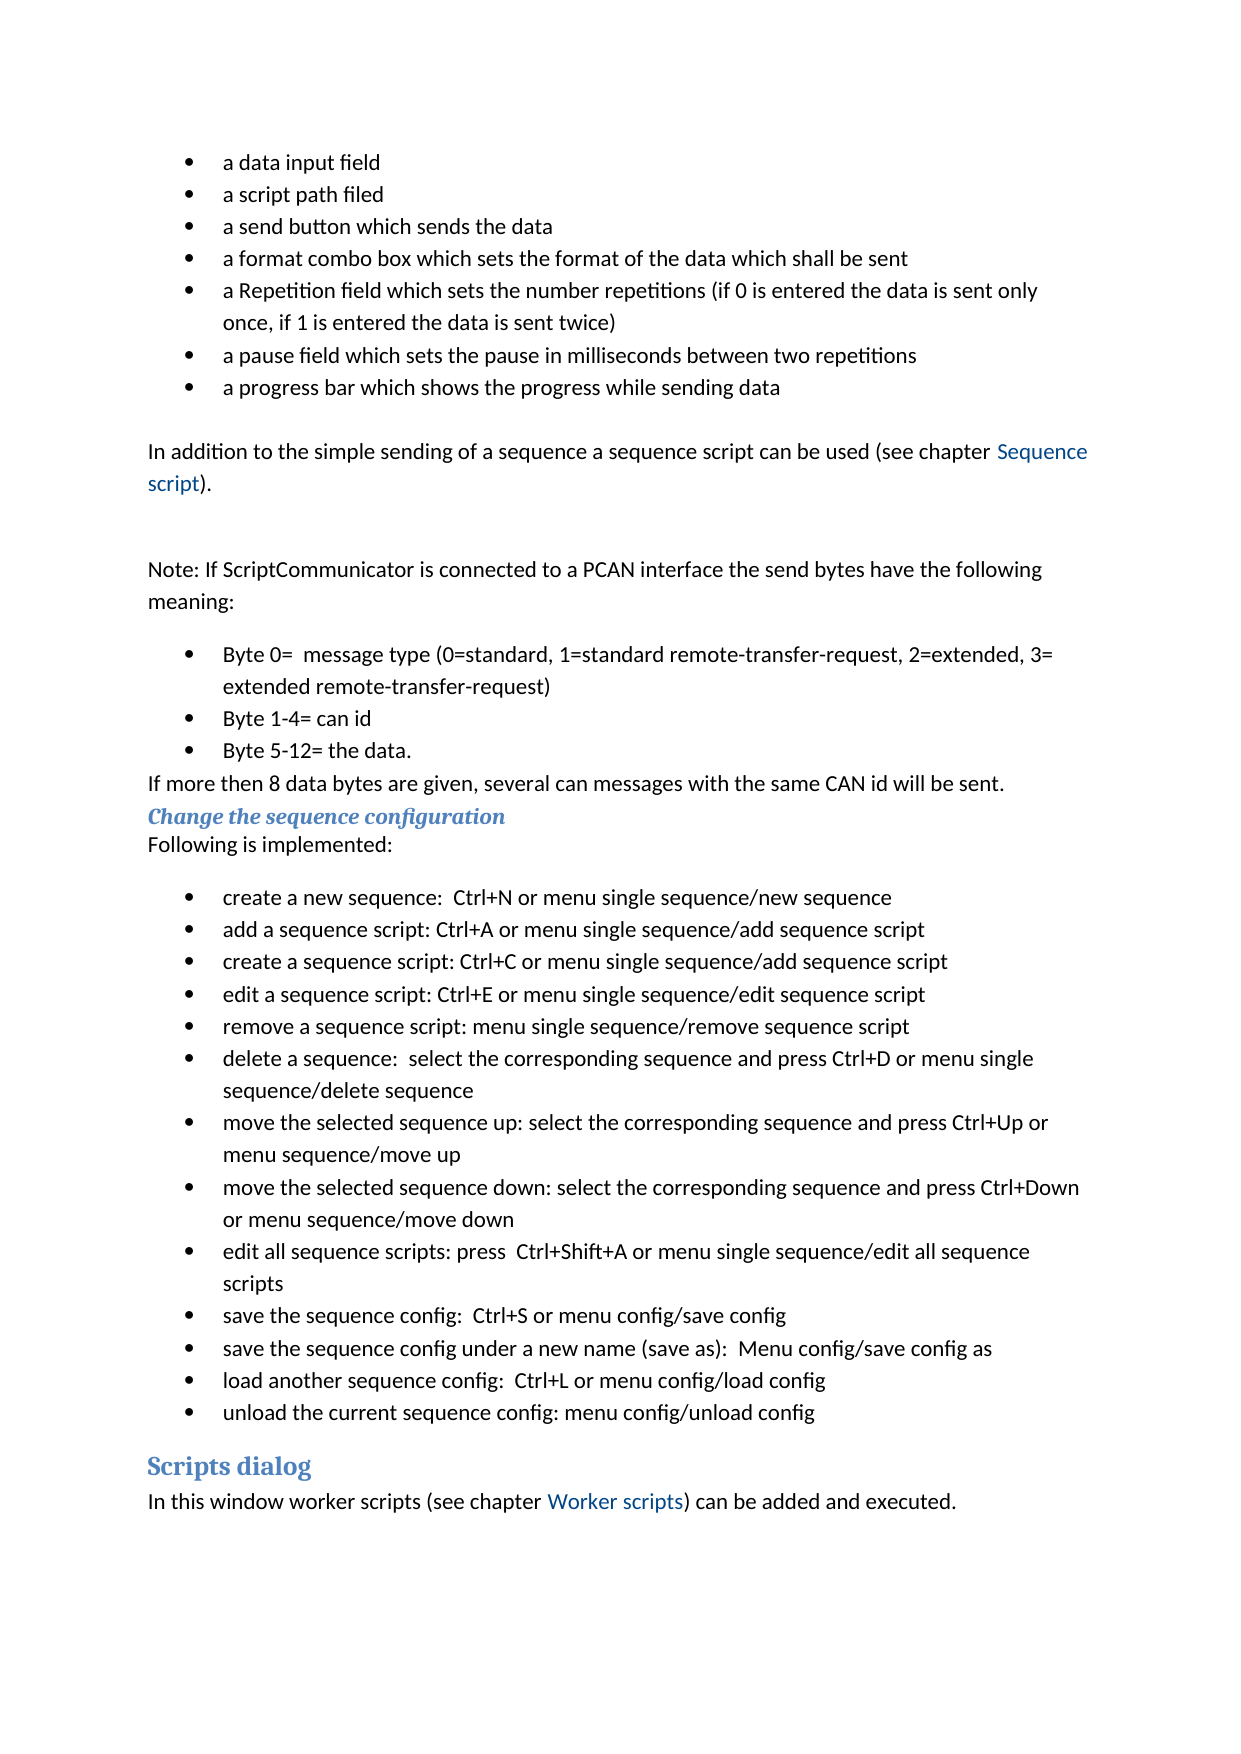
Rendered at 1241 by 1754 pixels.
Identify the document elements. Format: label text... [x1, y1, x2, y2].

list Byte 5-12= the data. [185, 736, 1093, 764]
list load another sequence config: Ctrl+L or menu config/load config [185, 1366, 1093, 1394]
list unload the current sequence config: menu config/unload config [185, 1398, 1093, 1426]
list delete a sequence: select the corresponding sequence and press Ctrl+D or menu single sequence/delete sequence [185, 1044, 1093, 1104]
list move the selected sequence down: select the corresponding sequence and press Ctrl+Down or menu sequence/move down [185, 1173, 1093, 1233]
subtitle Scripts dialog [148, 1451, 1093, 1482]
subtitle Change the sequence configuration [148, 804, 1093, 830]
list edit all sequence scripts: press Ctrl+Shift+A or menu single sequence/edit all sequence scripts [185, 1237, 1093, 1297]
list If more then 8 data bytes are given, several can messages with the same CAN id will be sent. [148, 769, 1093, 797]
list a script path filed [185, 180, 1093, 208]
list a data input field [185, 148, 1093, 176]
list save the sequence config under a new name (save as): Menu config/save config as [185, 1334, 1093, 1362]
list a format combo box which sets the format of the data which shall be sent [185, 244, 1093, 272]
list Note: If ScriptCommunicator is connected to a PCAN interface the send bytes have the following meaning: [148, 555, 1093, 615]
list create a sequence script: Ctrl+C or menu single sequence/add sequence script [185, 947, 1093, 976]
list remove a sequence script: menu single sequence/remove sequence script [185, 1012, 1093, 1040]
list save the sequence config: Ctrl+S or menu config/save config [185, 1302, 1093, 1329]
list Byte 1-4= can id [185, 704, 1093, 732]
text Following is implemented: [148, 830, 1093, 858]
list create a new sequence: Ctrl+N or menu single sequence/new sequence [185, 883, 1093, 911]
list Byte 0= message type (0=standard, 1=standard remote-transfer-request, 2=extended, 3= extended remote-transfer-request) [185, 640, 1093, 700]
list move the selected sequence up: select the corresponding sequence and press Ctrl+Up or menu sequence/move up [185, 1108, 1093, 1169]
list a Repetition field which sets the number repetitions (if 0 is entered the data is sent only once, if 1 is entered the data is sent twice) [185, 276, 1093, 337]
list In this window worker scripts (see chapter Worker scripts) can be added and executed. [148, 1487, 1093, 1515]
list a pause field which sets the pause in milliseconds between two repetitions [185, 341, 1093, 369]
list In addition to the simple sending of a sequence a sequence script can be used (see chapter Sequence script). [148, 437, 1093, 497]
list a progress bar which shows the progress while sending data [185, 373, 1093, 401]
list edit a sequence script: Ctrl+E or menu single sequence/edit sequence script [185, 980, 1093, 1008]
list a send button which sends the data [185, 212, 1093, 240]
list add a sequence script: Ctrl+A or menu single sequence/add sequence script [185, 915, 1093, 943]
